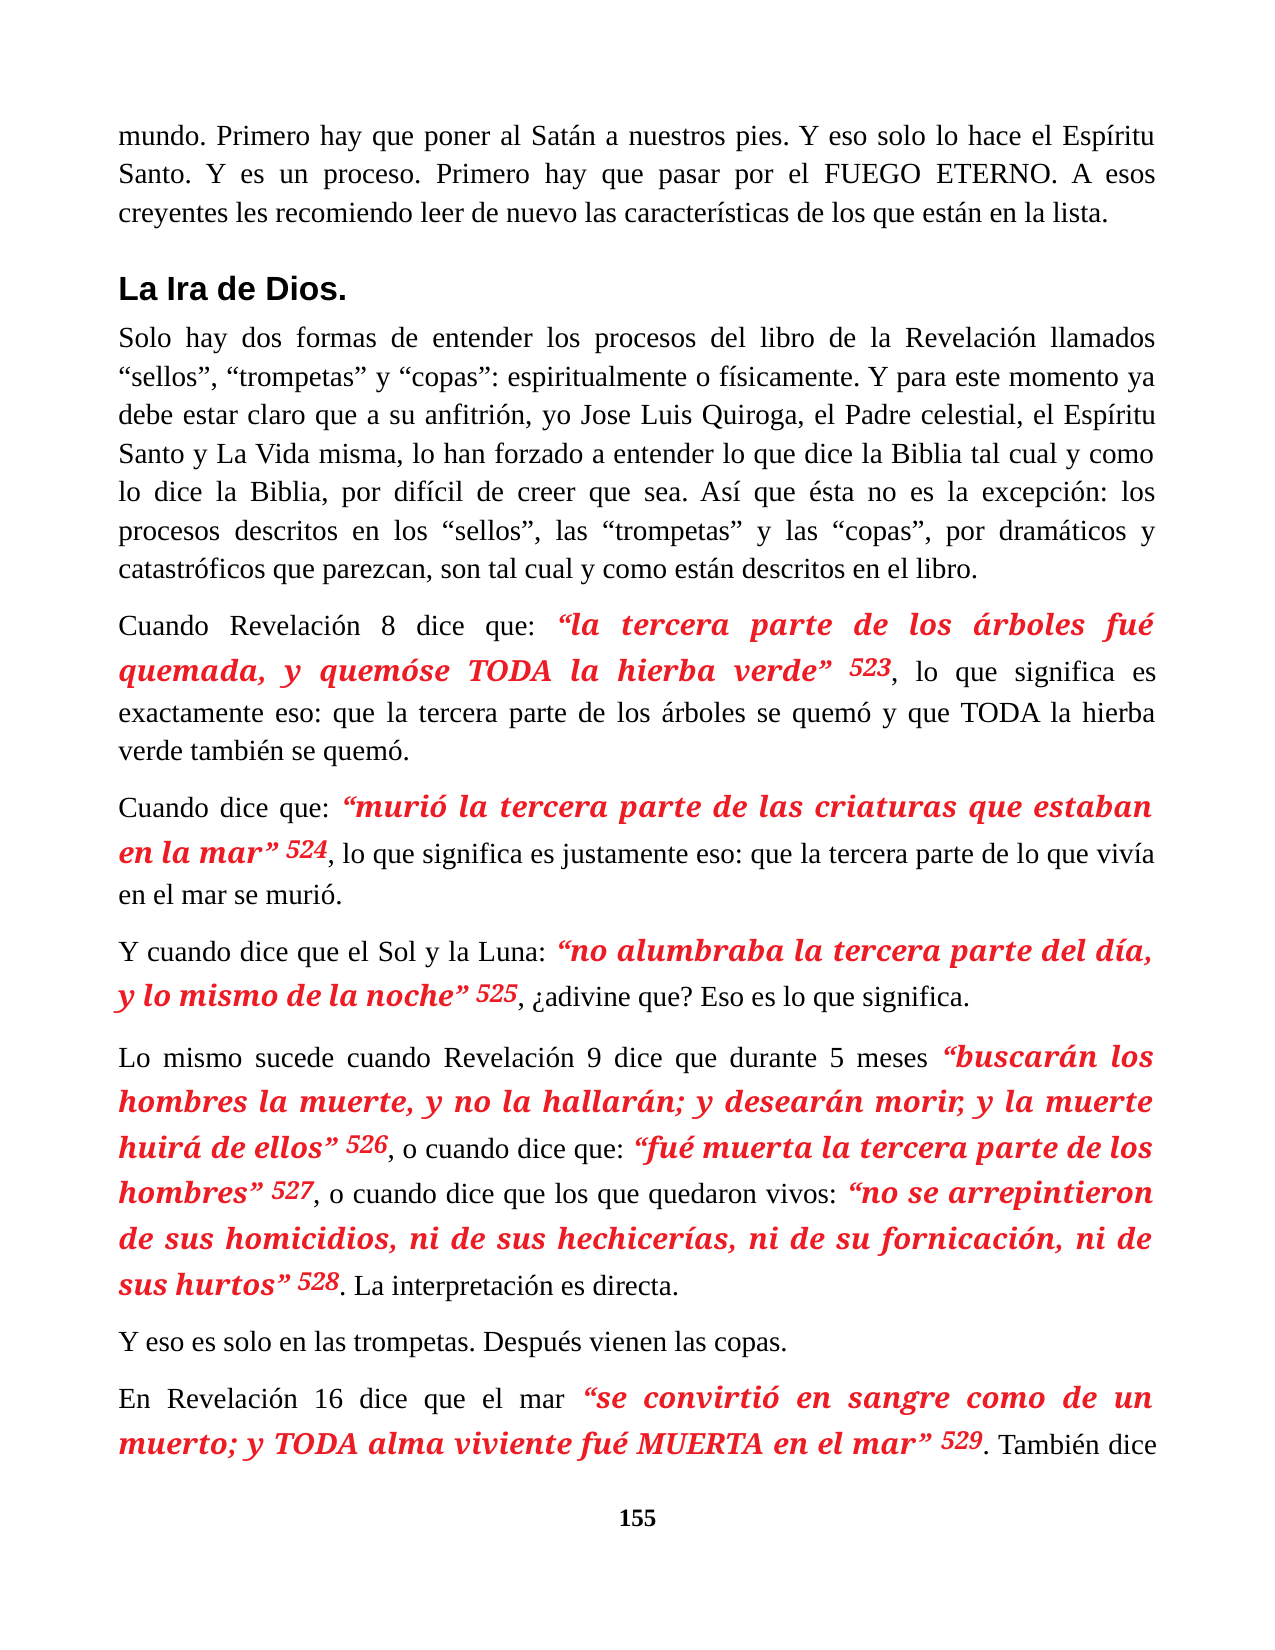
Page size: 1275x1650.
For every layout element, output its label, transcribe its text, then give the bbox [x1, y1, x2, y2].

text Lo mismo sucede cuando Revelación 9 dice que durante 5 meses “buscarán los hombres la muerte, y no la hallarán; y desearán morir, y la muerte huirá de ellos” , o cuando dice que: “fué muerta la tercera parte de los hombres” , o cuando dice que los que quedaron vivos: “no se arrepintieron de sus homicidios, ni de sus hechicerías, ni de su fornicación, ni de sus hurtos” . La interpretación es directa. [118, 1036, 1157, 1304]
text Cuando dice que: “murió la tercera parte de las criaturas que estaban en la mar” , lo que significa es justamente eso: que la tercera parte de lo que vivía en el mar se murió. [118, 787, 1157, 911]
text Y eso es solo en las trompetas. Después vienen las copas. [118, 1324, 1157, 1358]
text En Revelación 16 dice que el mar “se convirtió en sangre como de un muerto; y TODA alma viviente fué MUERTA en el mar” . También dice [118, 1377, 1157, 1463]
text Y cuando dice que el Sol y la Luna: “no alumbraba la tercera parte del día, y lo mismo de la noche” , ¿adivine que? Eso es lo que significa. [118, 930, 1157, 1015]
subtitle La Ira de Dios. [118, 269, 1157, 308]
text Cuando Revelación 8 dice que: “la tercera parte de los árboles fué quemada, y quemóse TODA la hierba verde” , lo que significa es exactamente eso: que la tercera parte de los árboles se quemó y que TODA la hierba verde también se quemó. [118, 605, 1157, 767]
text Solo hay dos formas de entender los procesos del libro de la Revelación llamados “sellos”, “trompetas” y “copas”: espiritualmente o físicamente. Y para este momento ya debe estar claro que a su anfitrión, yo Jose Luis Quiroga, el Padre celestial, el Espíritu Santo y La Vida misma, lo han forzado a entender lo que dice la Biblia tal cual y como lo dice la Biblia, por difícil de creer que sea. Así que ésta no es la excepción: los procesos descritos en los “sellos”, las “trompetas” y las “copas”, por dramáticos y catastróficos que parezcan, son tal cual y como están descritos en el libro. [118, 320, 1157, 585]
text mundo. Primero hay que poner al Satán a nuestros pies. Y eso solo lo hace el Espíritu Santo. Y es un proceso. Primero hay que pasar por el FUEGO ETERNO. A esos creyentes les recomiendo leer de nuevo las características de los que están en la lista. [118, 118, 1157, 229]
